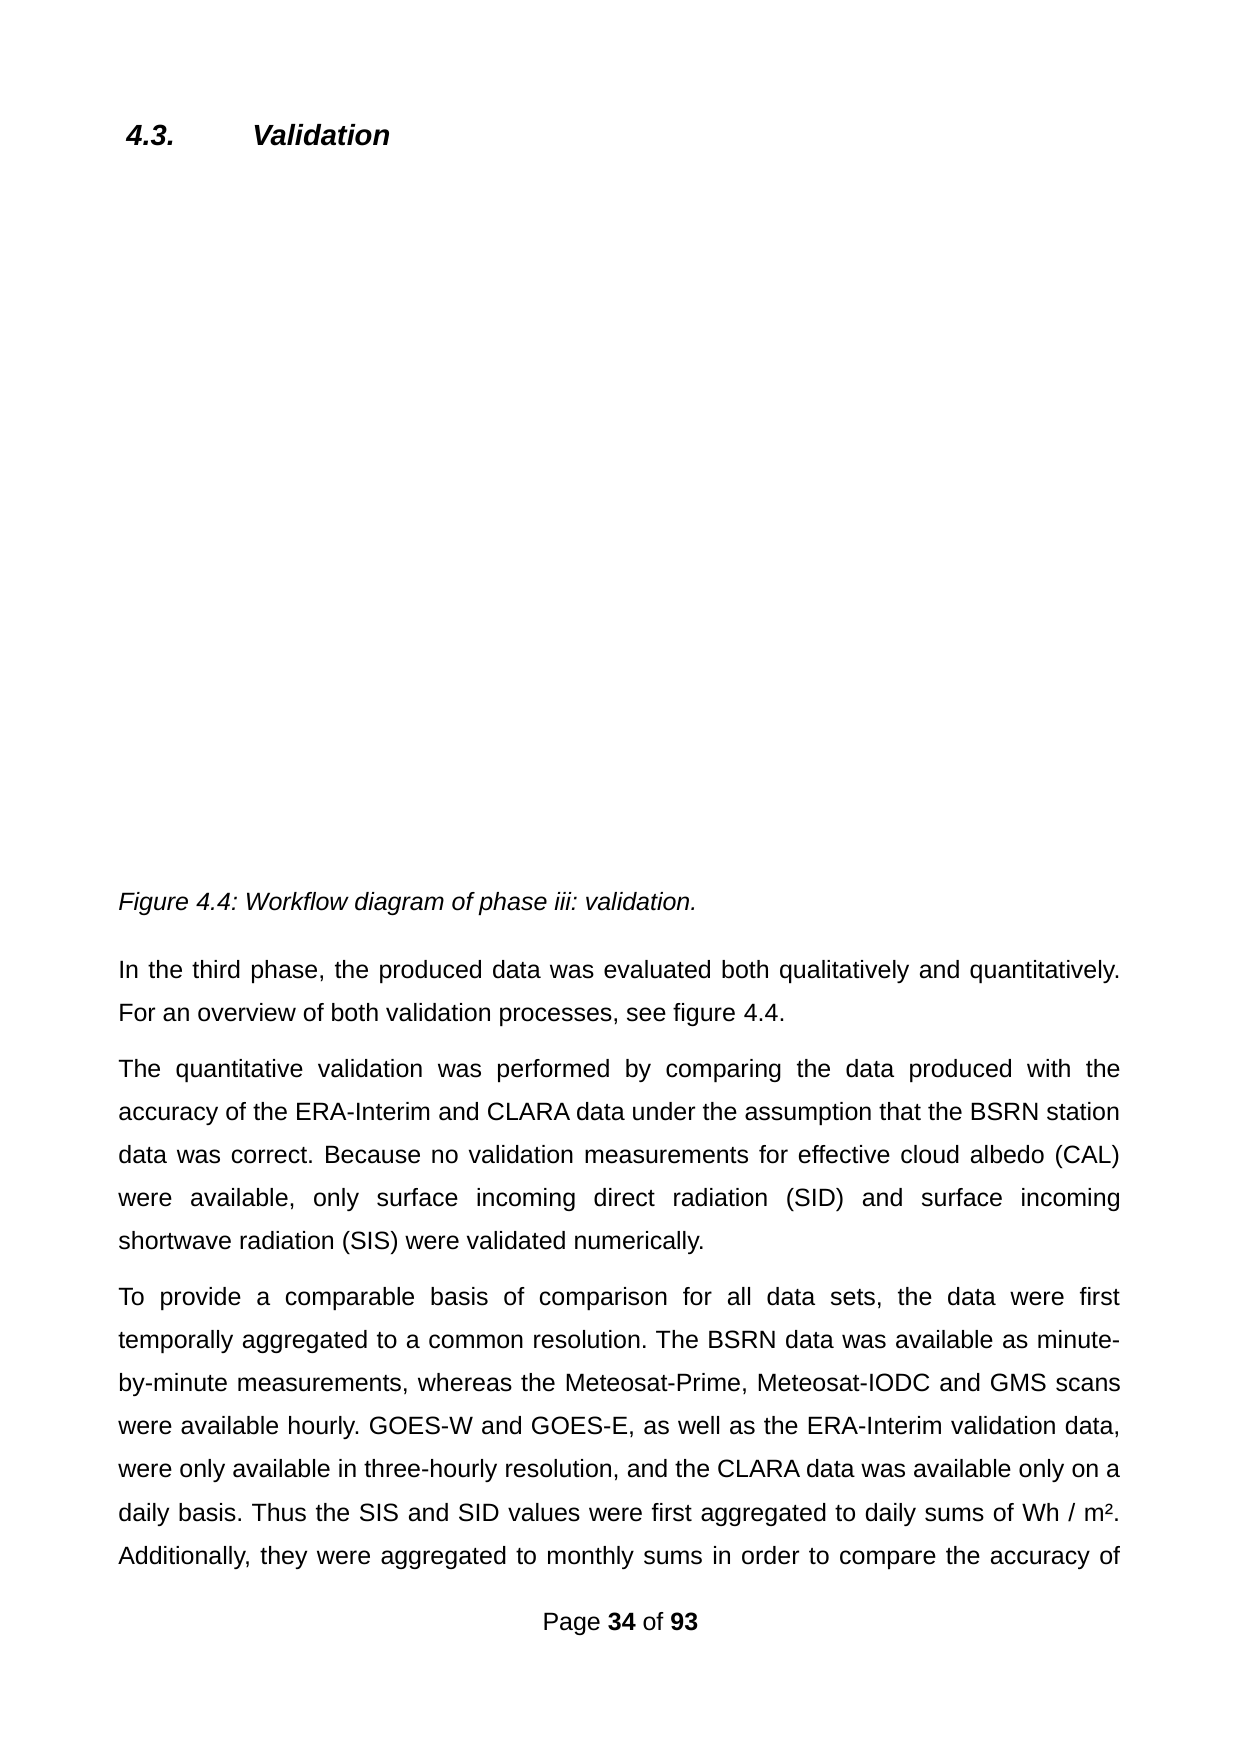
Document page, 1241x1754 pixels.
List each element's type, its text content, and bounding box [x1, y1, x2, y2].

text Figure 4.4: Workflow diagram of phase iii: validation. [118, 177, 1122, 916]
subtitle Validation [118, 118, 1122, 152]
text To provide a comparable basis of comparison for all data sets, the data were first temporally aggregated to a common resolution. The BSRN data was available as minute-by-minute measurements, whereas the Meteosat-Prime, Meteosat-IODC and GMS scans were available hourly. GOES-W and GOES-E, as well as the ERA-Interim validation data, were only available in three-hourly resolution, and the CLARA data was available only on a daily basis. Thus the SIS and SID values were first aggregated to daily sums of Wh / m². Additionally, they were aggregated to monthly sums in order to compare the accuracy of [118, 1282, 1122, 1569]
text In the third phase, the produced data was evaluated both qualitatively and quantitatively. For an overview of both validation processes, see figure 4.4. [118, 955, 1122, 1027]
text The quantitative validation was performed by comparing the data produced with the accuracy of the ERA-Interim and CLARA data under the assumption that the BSRN station data was correct. Because no validation measurements for effective cloud albedo (CAL) were available, only surface incoming direct radiation (SID) and surface incoming shortwave radiation (SIS) were validated numerically. [118, 1054, 1122, 1255]
